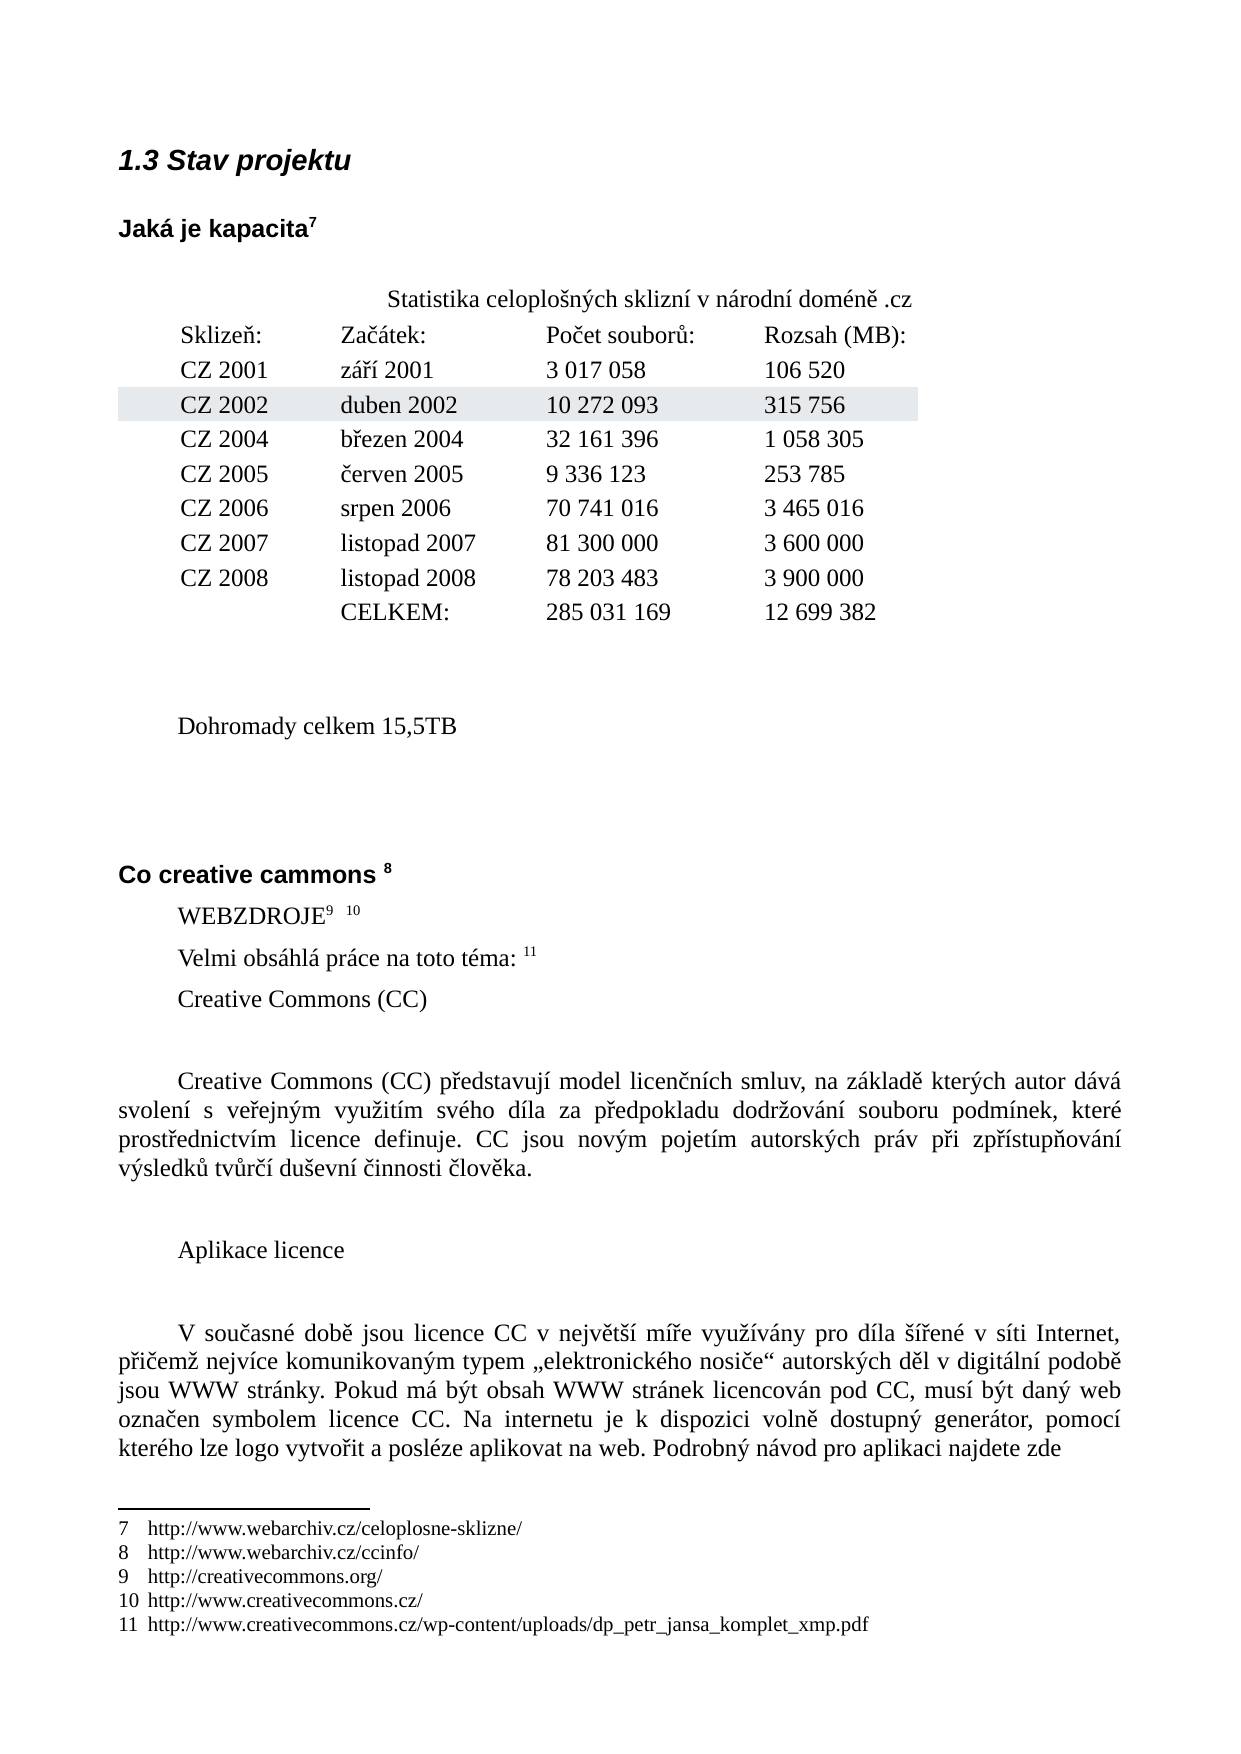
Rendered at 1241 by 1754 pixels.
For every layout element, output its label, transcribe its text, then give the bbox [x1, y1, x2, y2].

text Dohromady celkem 15,5TB [118, 711, 1122, 740]
text Statistika celoplošných sklizní v národní doméně .cz [118, 284, 1122, 313]
table_cell CZ 2004 [118, 421, 278, 456]
table_cell 12 699 382 [702, 594, 918, 629]
table_cell 78 203 483 [484, 560, 702, 594]
table_cell 1 058 305 [702, 421, 918, 456]
text http://creativecommons.org/ [118, 1564, 1122, 1588]
table_cell 81 300 000 [484, 525, 702, 560]
table_cell listopad 2007 [279, 525, 484, 560]
table_cell CZ 2007 [118, 525, 278, 560]
subtitle 1.3 Stav projektu [118, 143, 1122, 177]
table_cell listopad 2008 [279, 560, 484, 594]
table_header Začátek: [279, 318, 484, 352]
table_cell CELKEM: [279, 594, 484, 629]
table_cell 3 465 016 [702, 491, 918, 525]
table_cell 10 272 093 [484, 387, 702, 421]
table_cell [118, 594, 278, 629]
subtitle Co creative cammons [118, 860, 1122, 889]
table_cell 3 900 000 [702, 560, 918, 594]
table_header Počet souborů: [484, 318, 702, 352]
table_cell CZ 2006 [118, 491, 278, 525]
text WEBZDROJE [118, 901, 1122, 930]
text V současné době jsou licence CC v největší míře využívány pro díla šířené v síti Internet, přičemž nejvíce komunikovaným typem „elektronického nosiče“ autorských děl v digitální podobě jsou WWW stránky. Pokud má být obsah WWW stránek licencován pod CC, musí být daný web označen symbolem licence CC. Na internetu je k dispozici volně dostupný generátor, pomocí kterého lze logo vytvořit a posléze aplikovat na web. Podrobný návod pro aplikaci najdete zde [118, 1318, 1122, 1461]
text http://www.creativecommons.cz/ [118, 1588, 1122, 1612]
table_cell 253 785 [702, 456, 918, 491]
table_cell březen 2004 [279, 421, 484, 456]
text Creative Commons (CC) [118, 984, 1122, 1013]
table_header Sklizeň: [118, 318, 278, 352]
table_cell CZ 2005 [118, 456, 278, 491]
text http://www.webarchiv.cz/ccinfo/ [118, 1539, 1122, 1564]
text http://www.creativecommons.cz/wp-content/uploads/dp_petr_jansa_komplet_xmp.pdf [118, 1612, 1122, 1636]
text Aplikace licence [118, 1235, 1122, 1264]
text Creative Commons (CC) představují model licenčních smluv, na základě kterých autor dává svolení s veřejným využitím svého díla za předpokladu dodržování souboru podmínek, které prostřednictvím licence definuje. CC jsou novým pojetím autorských práv při zpřístupňování výsledků tvůrčí duševní činnosti člověka. [118, 1066, 1122, 1181]
table_cell 32 161 396 [484, 421, 702, 456]
table_cell CZ 2001 [118, 352, 278, 387]
table_cell 3 017 058 [484, 352, 702, 387]
table_cell 3 600 000 [702, 525, 918, 560]
table_cell červen 2005 [279, 456, 484, 491]
table_cell 70 741 016 [484, 491, 702, 525]
text http://www.webarchiv.cz/celoplosne-sklizne/ [118, 1516, 1122, 1539]
subtitle Jaká je kapacita [118, 214, 1122, 243]
table_cell 9 336 123 [484, 456, 702, 491]
table_cell CZ 2008 [118, 560, 278, 594]
table_header Rozsah (MB): [702, 318, 918, 352]
table_cell 285 031 169 [484, 594, 702, 629]
table_cell srpen 2006 [279, 491, 484, 525]
table_cell 315 756 [702, 387, 918, 421]
table_cell CZ 2002 [118, 387, 278, 421]
table_cell 106 520 [702, 352, 918, 387]
table_cell září 2001 [279, 352, 484, 387]
text Velmi obsáhlá práce na toto téma: [118, 943, 1122, 971]
table_cell duben 2002 [279, 387, 484, 421]
